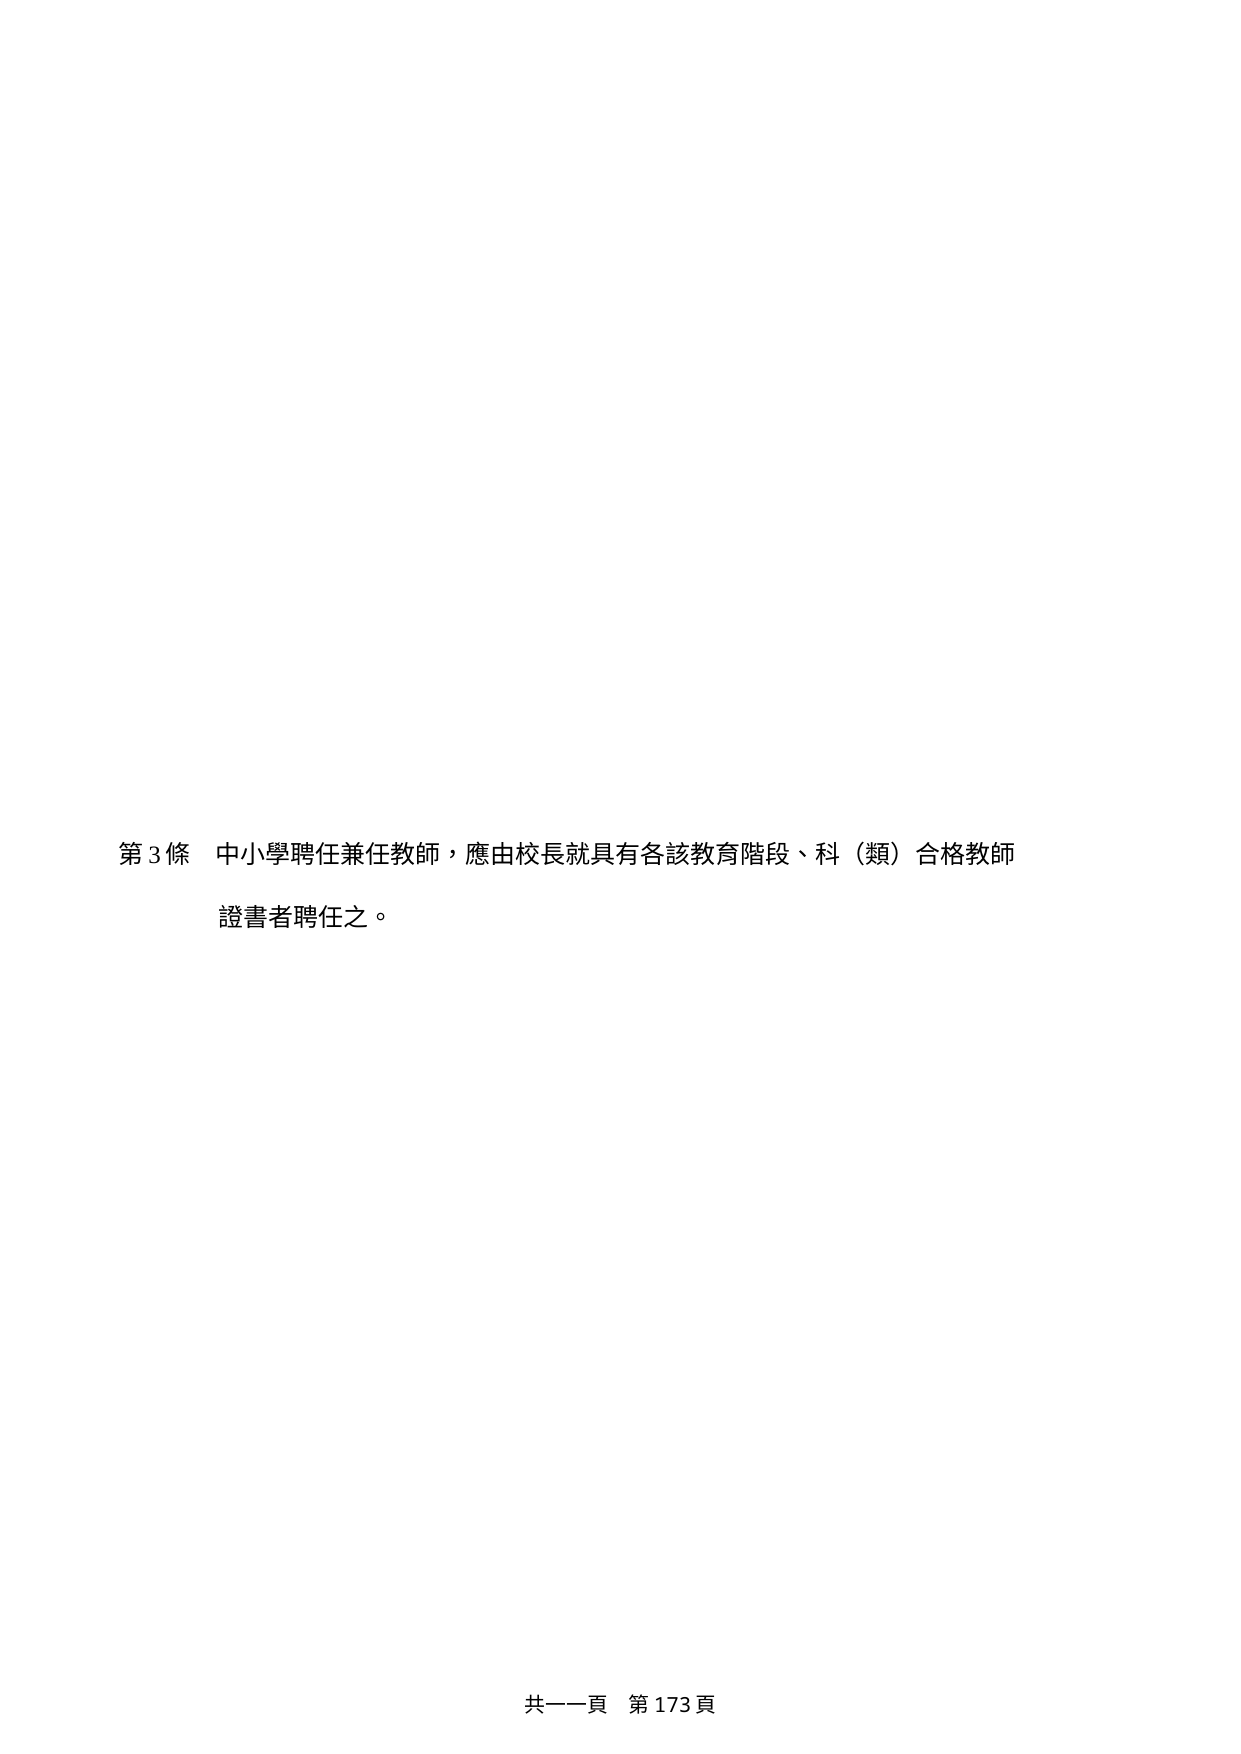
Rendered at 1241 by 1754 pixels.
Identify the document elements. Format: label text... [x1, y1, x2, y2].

text 第3條 中小學聘任兼任教師，應由校長就具有各該教育階段、科（類）合格教師 [118, 811, 1122, 874]
text 證書者聘任之。 [118, 874, 1122, 936]
